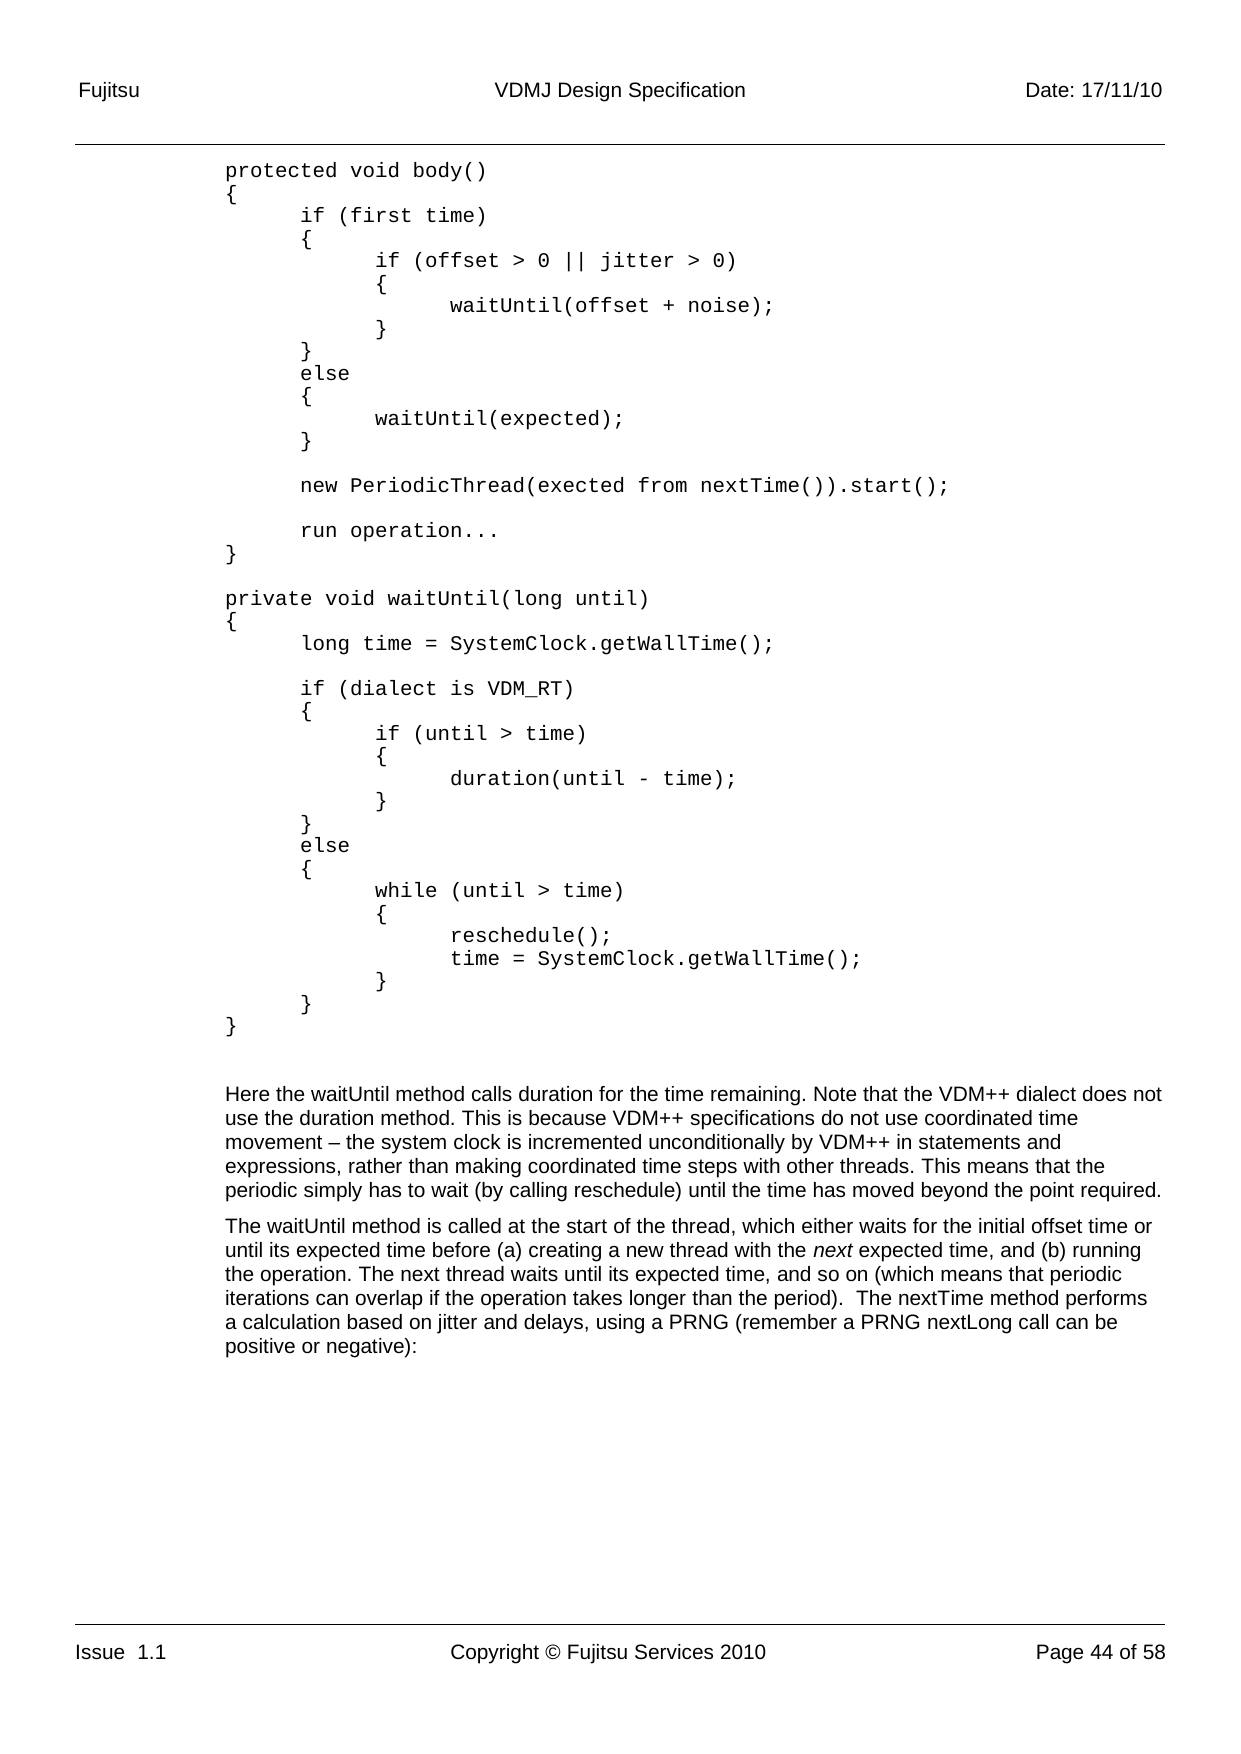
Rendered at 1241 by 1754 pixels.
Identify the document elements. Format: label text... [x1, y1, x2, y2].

text if (offset > 0 || jitter > 0) [225, 250, 1165, 272]
text long time = SystemClock.getWallTime(); [225, 632, 1165, 655]
text } [225, 340, 1165, 362]
text run operation... [225, 520, 1165, 542]
text if (until > time) [225, 722, 1165, 745]
text { [225, 610, 1165, 632]
text } [225, 1015, 1165, 1037]
text { [225, 385, 1165, 407]
text } [225, 970, 1165, 992]
text waitUntil(offset + noise); [225, 295, 1165, 317]
text time = SystemClock.getWallTime(); [225, 947, 1165, 970]
text if (first time) [225, 205, 1165, 227]
text } [225, 992, 1165, 1015]
text else [225, 362, 1165, 385]
text { [225, 745, 1165, 767]
text while (until > time) [225, 880, 1165, 902]
text else [225, 835, 1165, 857]
text } [225, 317, 1165, 340]
text The waitUntil method is called at the start of the thread, which either waits for the initial offset time or until its expected time before (a) creating a new thread with the next expected time, and (b) running the operation. The next thread waits until its expected time, and so on (which means that periodic iterations can overlap if the operation takes longer than the period). The nextTime method performs a calculation based on jitter and delays, using a PRNG (remember a PRNG nextLong call can be positive or negative): [225, 1214, 1165, 1358]
text { [225, 700, 1165, 722]
text reschedule(); [225, 925, 1165, 947]
text if (dialect is VDM_RT) [225, 677, 1165, 700]
text waitUntil(expected); [225, 407, 1165, 430]
text } [225, 542, 1165, 565]
text { [225, 272, 1165, 295]
text } [225, 430, 1165, 452]
text { [225, 227, 1165, 250]
text { [225, 182, 1165, 205]
text { [225, 902, 1165, 925]
text { [225, 857, 1165, 880]
text private void waitUntil(long until) [225, 587, 1165, 610]
text } [225, 790, 1165, 812]
text protected void body() [225, 160, 1165, 182]
text } [225, 812, 1165, 835]
text duration(until - time); [225, 767, 1165, 790]
text Here the waitUntil method calls duration for the time remaining. Note that the VDM++ dialect does not use the duration method. This is because VDM++ specifications do not use coordinated time movement – the system clock is incremented unconditionally by VDM++ in statements and expressions, rather than making coordinated time steps with other threads. This means that the periodic simply has to wait (by calling reschedule) until the time has moved beyond the point required. [225, 1082, 1165, 1202]
text new PeriodicThread(exected from nextTime()).start(); [225, 475, 1165, 497]
